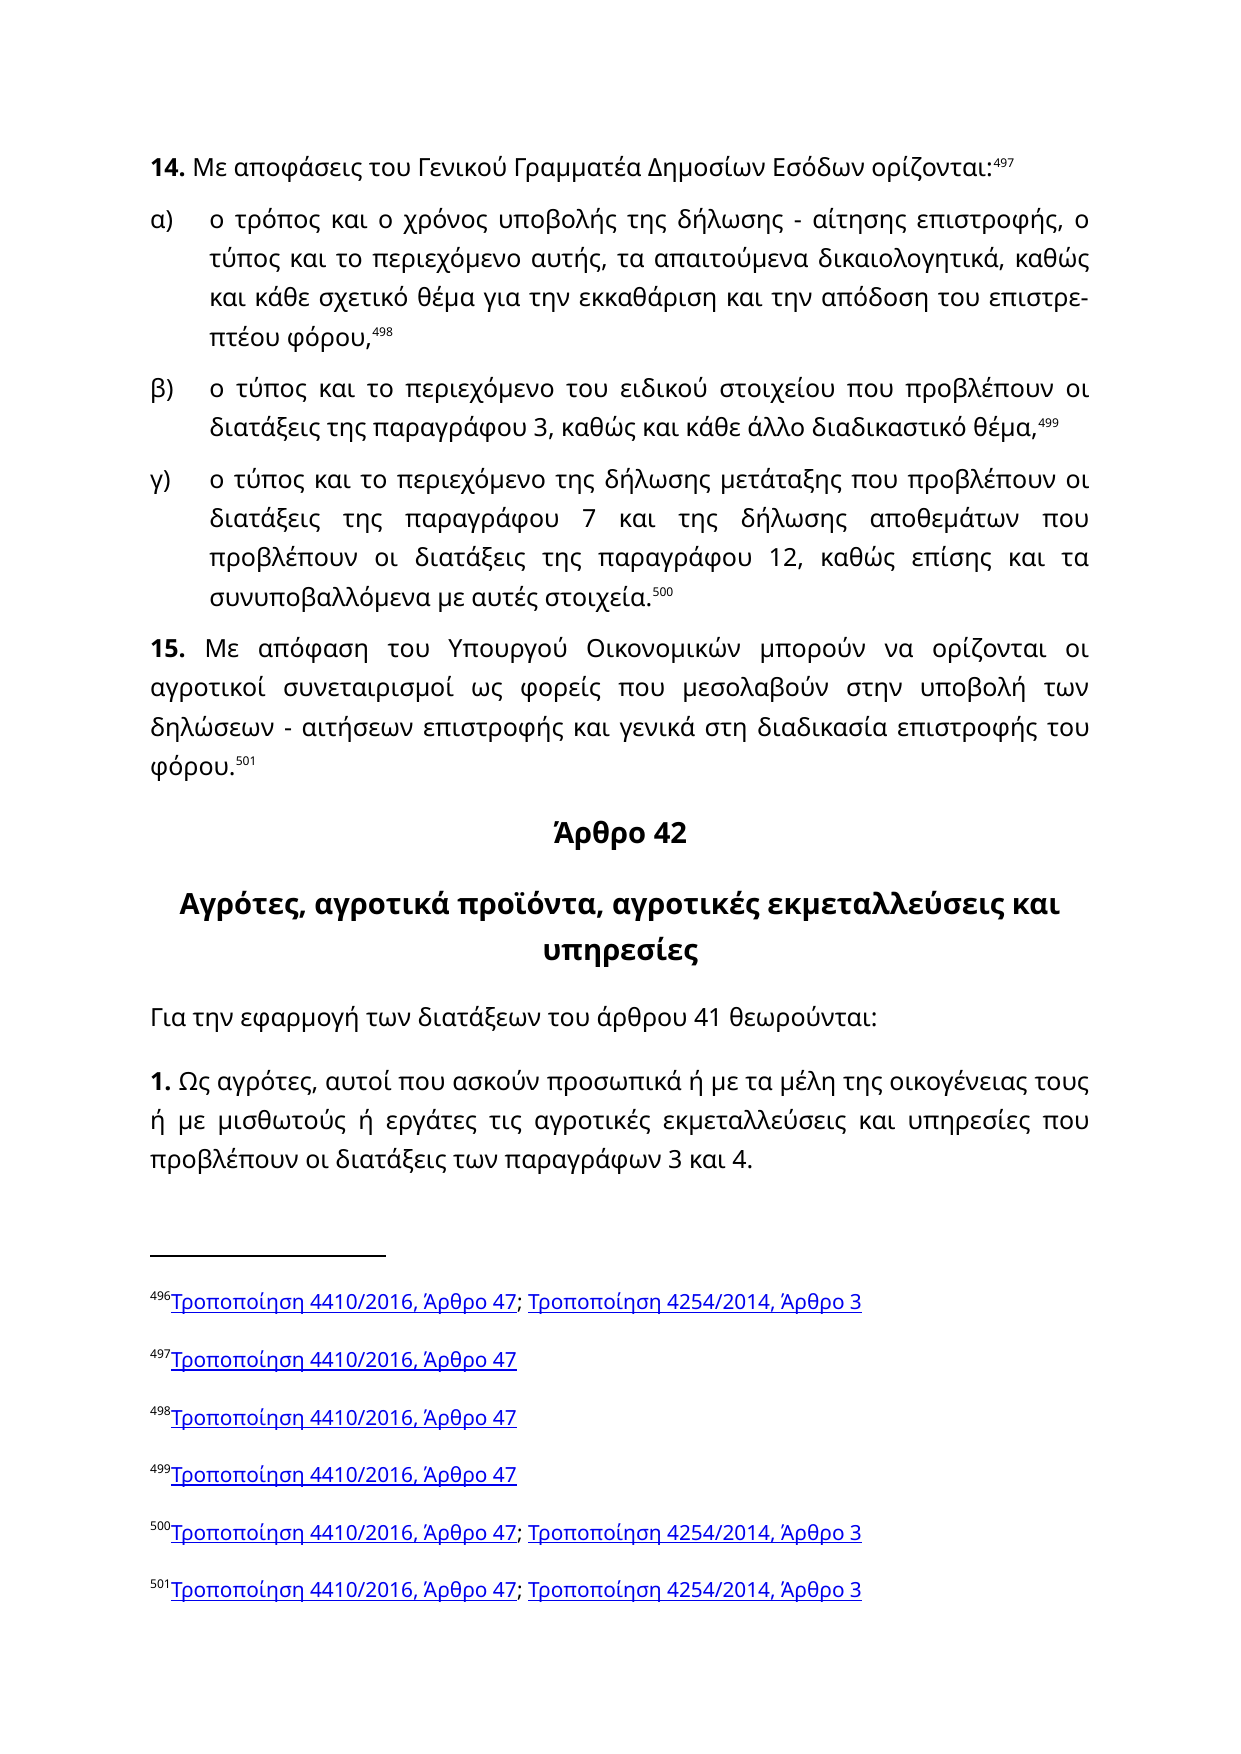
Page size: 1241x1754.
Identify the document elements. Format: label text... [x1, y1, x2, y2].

list γ) ο τύπος και το περιεχόμενο της δήλωσης μετάταξης που προβλέπουν οι διατάξεις της παραγράφου 7 και της δήλωσης αποθεμάτων που προβλέπουν οι διατάξεις της παραγράφου 12, καθώς επίσης και τα συνυποβαλλόμενα με αυτές στοιχεία. [150, 462, 1090, 613]
text Τροποποίηση 4410/2016, Άρθρο 47; Τροποποίηση 4254/2014, Άρθρο 3 [150, 1518, 1090, 1546]
list β) ο τύπος και το περιεχόμενο του ειδικού στοιχείου που προβλέπουν οι διατάξεις της παραγράφου 3, καθώς και κάθε άλλο διαδικαστικό θέμα, [150, 371, 1090, 444]
text 1. Ως αγρότες, αυτοί που ασκούν προσωπικά ή με τα μέλη της οικογένειας τους ή με μισθωτούς ή εργάτες τις αγροτικές εκμεταλλεύσεις και υπηρεσίες που προβλέπουν οι διατάξεις των παραγράφων 3 και 4. [150, 1063, 1090, 1176]
text 14. Με αποφάσεις του Γενικού Γραμματέα Δημοσίων Εσόδων ορίζονται: [150, 150, 1090, 184]
text Τροποποίηση 4410/2016, Άρθρο 47 [150, 1403, 1090, 1431]
text Τροποποίηση 4410/2016, Άρθρο 47; Τροποποίηση 4254/2014, Άρθρο 3 [150, 1287, 1090, 1316]
text Τροποποίηση 4410/2016, Άρθρο 47 [150, 1460, 1090, 1489]
text Για την εφαρμογή των διατάξεων του άρθρου 41 θεωρούνται: [150, 999, 1090, 1033]
list α) ο τρόπος και ο χρόνος υποβολής της δήλωσης - αίτησης επιστροφής, ο τύπος και το περιεχόμενο αυτής, τα απαιτούμενα δικαιολογητικά, καθώς και κάθε σχετικό θέμα για την εκκαθάριση και την απόδοση του επιστρε- πτέου φόρου, [150, 202, 1090, 353]
text Τροποποίηση 4410/2016, Άρθρο 47; Τροποποίηση 4254/2014, Άρθρο 3 [150, 1576, 1090, 1604]
text Τροποποίηση 4410/2016, Άρθρο 47 [150, 1345, 1090, 1373]
subtitle Άρθρο 42 [150, 812, 1090, 852]
subtitle Αγρότες, αγροτικά προϊόντα, αγροτικές εκμεταλλεύσεις και υπηρεσίες [150, 883, 1090, 968]
text 15. Με απόφαση του Υπουργού Οικονομικών μπορούν να ορίζονται οι αγροτικοί συνεταιρισμοί ως φορείς που μεσολαβούν στην υποβολή των δηλώσεων - αιτήσεων επιστροφής και γενικά στη διαδικασία επιστροφής του φόρου. [150, 631, 1090, 782]
